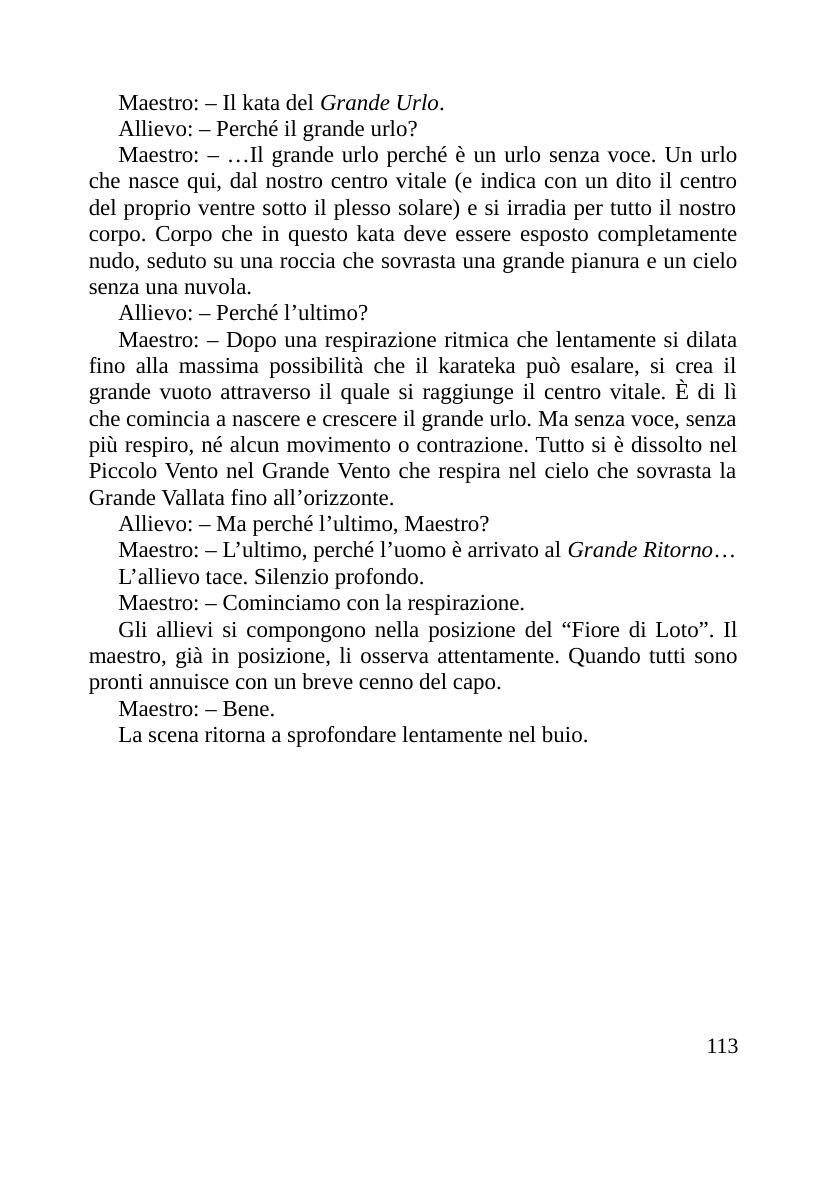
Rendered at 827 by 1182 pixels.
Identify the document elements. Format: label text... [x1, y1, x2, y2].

text Maestro: – Cominciamo con la respirazione. [88, 589, 738, 616]
text Maestro: – Dopo una respirazione ritmica che lentamente si dilata fino alla massima possibilità che il karateka può esalare, si crea il grande vuoto attraverso il quale si raggiunge il centro vitale. È di lì che comincia a nascere e crescere il grande urlo. Ma senza voce, senza più respiro, né alcun movimento o contrazione. Tutto si è dissolto nel Piccolo Vento nel Grande Vento che respira nel cielo che sovrasta la Grande Vallata fino all’orizzonte. [88, 326, 738, 510]
text Allievo: – Perché il grande urlo? [88, 115, 738, 141]
text Maestro: – …Il grande urlo perché è un urlo senza voce. Un urlo che nasce qui, dal nostro centro vitale (e indica con un dito il centro del proprio ventre sotto il plesso solare) e si irradia per tutto il nostro corpo. Corpo che in questo kata deve essere esposto completamente nudo, seduto su una roccia che sovrasta una grande pianura e un cielo senza una nuvola. [88, 141, 738, 299]
text La scena ritorna a sprofondare lentamente nel buio. [88, 721, 738, 747]
text Maestro: – Bene. [88, 695, 738, 721]
text L’allievo tace. Silenzio profondo. [88, 563, 738, 589]
text Gli allievi si compongono nella posizione del “Fiore di Loto”. Il maestro, già in posizione, li osserva attentamente. Quando tutti sono pronti annuisce con un breve cenno del capo. [88, 616, 738, 695]
text Maestro: – Il kata del Grande Urlo. [88, 88, 738, 115]
text Allievo: – Perché l’ultimo? [88, 299, 738, 326]
text Allievo: – Ma perché l’ultimo, Maestro? [88, 510, 738, 537]
text Maestro: – L’ultimo, perché l’uomo è arrivato al Grande Ritorno… [88, 537, 738, 563]
